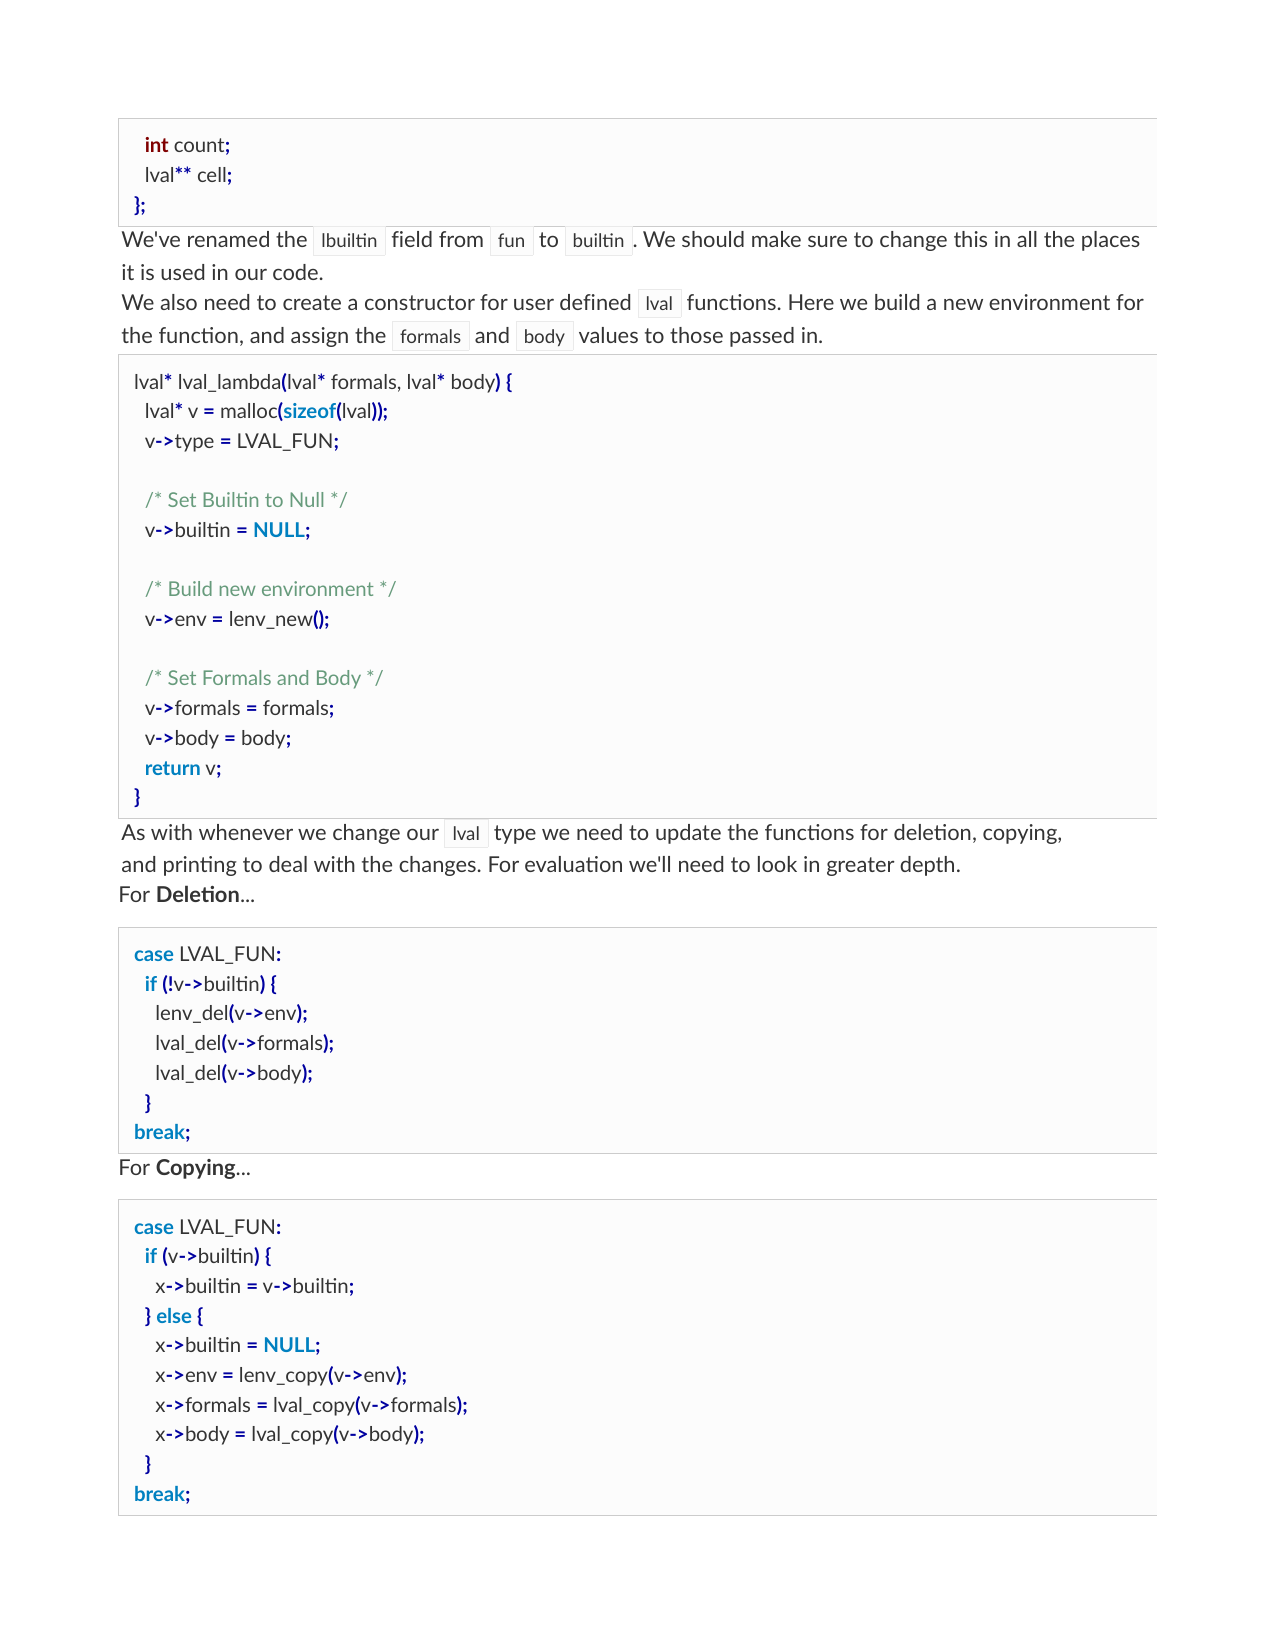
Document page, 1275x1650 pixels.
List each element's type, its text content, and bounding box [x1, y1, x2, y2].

text x->builtin = v->builtin; [119, 1259, 1157, 1288]
text As with whenever we change our lval type we need to update the functions for deletion, copying, and printing to deal with the changes. For evaluation we'll need to look in greater depth. [121, 819, 1154, 877]
text For Deletion... [118, 881, 1157, 907]
text lval_del(v->body); [119, 1046, 1157, 1075]
text /* Build new environment */ [119, 562, 1157, 592]
text x->formals = lval_copy(v->formals); [119, 1377, 1157, 1407]
text x->env = lenv_copy(v->env); [119, 1348, 1157, 1377]
text v->builtin = NULL; [119, 503, 1157, 532]
text lval* lval_lambda(lval* formals, lval* body) { [119, 355, 1157, 384]
text /* Set Formals and Body */ [119, 651, 1157, 681]
text if (v->builtin) { [119, 1229, 1157, 1259]
text case LVAL_FUN: [119, 1200, 1157, 1229]
text } [119, 1437, 1157, 1466]
text v->formals = formals; [119, 681, 1157, 711]
text } [119, 1075, 1157, 1105]
text We also need to create a constructor for user defined lval functions. Here we build a new environment for the function, and assign the formals and body values to those passed in. [121, 289, 1154, 350]
text We've renamed the lbuiltin field from fun to builtin. We should make sure to change this in all the places it is used in our code. [121, 227, 1154, 285]
text x->builtin = NULL; [119, 1318, 1157, 1348]
text v->env = lenv_new(); [119, 592, 1157, 621]
text break; [119, 1105, 1157, 1153]
text } [119, 770, 1157, 818]
text For Copying... [118, 1154, 1157, 1180]
text lenv_del(v->env); [119, 986, 1157, 1016]
text }; [119, 177, 1157, 226]
text v->body = body; [119, 711, 1157, 740]
text v->type = LVAL_FUN; [119, 414, 1157, 443]
text break; [119, 1466, 1157, 1515]
text int count; [119, 119, 1157, 148]
text lval* v = malloc(sizeof(lval)); [119, 384, 1157, 414]
text lval** cell; [119, 148, 1157, 177]
text x->body = lval_copy(v->body); [119, 1407, 1157, 1437]
text } else { [119, 1288, 1157, 1318]
text if (!v->builtin) { [119, 956, 1157, 986]
text lval_del(v->formals); [119, 1016, 1157, 1046]
text /* Set Builtin to Null */ [119, 473, 1157, 503]
text case LVAL_FUN: [119, 928, 1157, 956]
text return v; [119, 740, 1157, 770]
